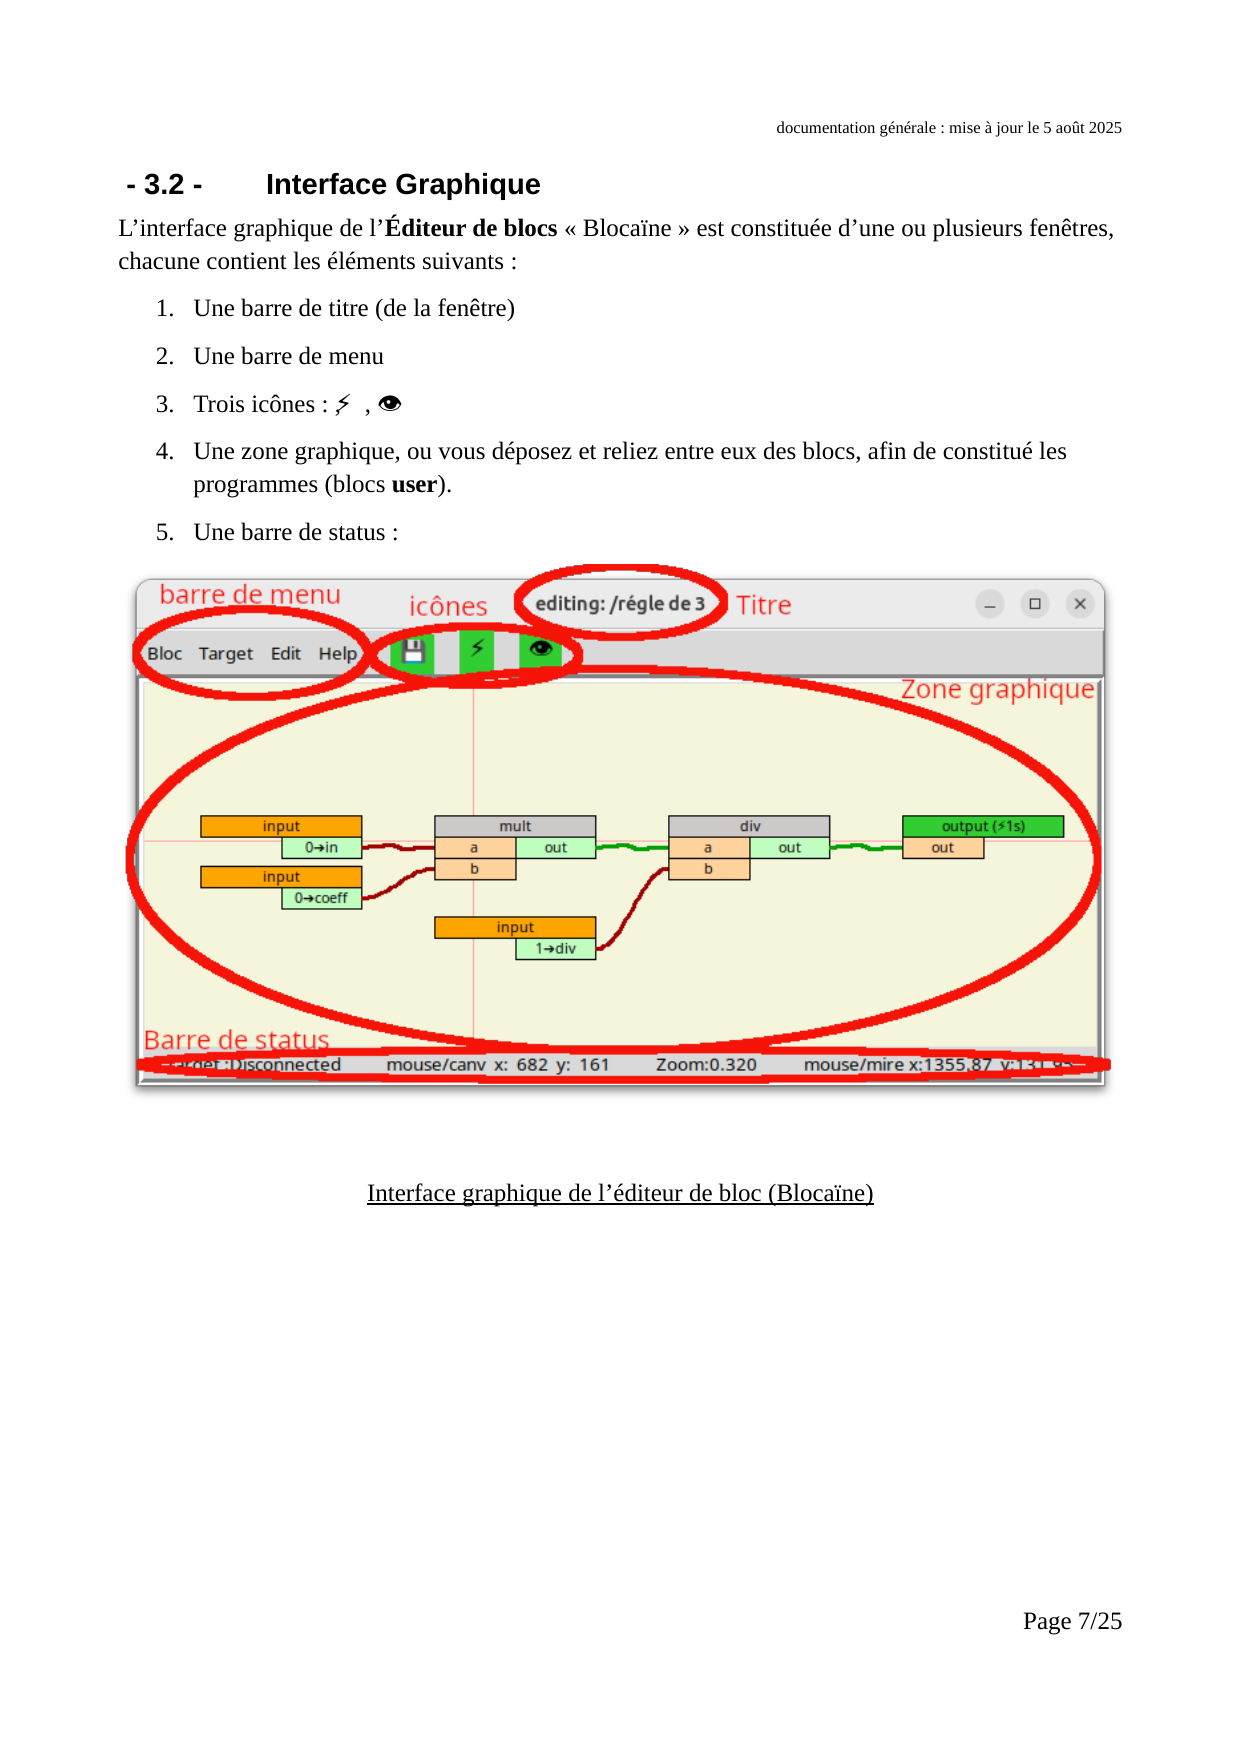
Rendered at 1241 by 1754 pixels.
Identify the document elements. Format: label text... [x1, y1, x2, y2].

list Une barre de menu [156, 341, 1122, 370]
list Une barre de status : [156, 517, 1122, 546]
picture [118, 564, 1123, 1108]
list Une barre de titre (de la fenêtre) [156, 293, 1122, 322]
text Interface graphique de l’éditeur de bloc (Blocaïne) [118, 1178, 1122, 1207]
subtitle Interface Graphique [118, 167, 1122, 200]
list Une zone graphique, ou vous déposez et reliez entre eux des blocs, afin de constitué les programmes (blocs user). [156, 436, 1122, 498]
text L’interface graphique de l’Éditeur de blocs « Blocaïne » est constituée d’une ou plusieurs fenêtres, chacune contient les éléments suivants : [118, 213, 1122, 274]
list Trois icônes : 💾, ⚡, 👁️ [156, 389, 1122, 417]
